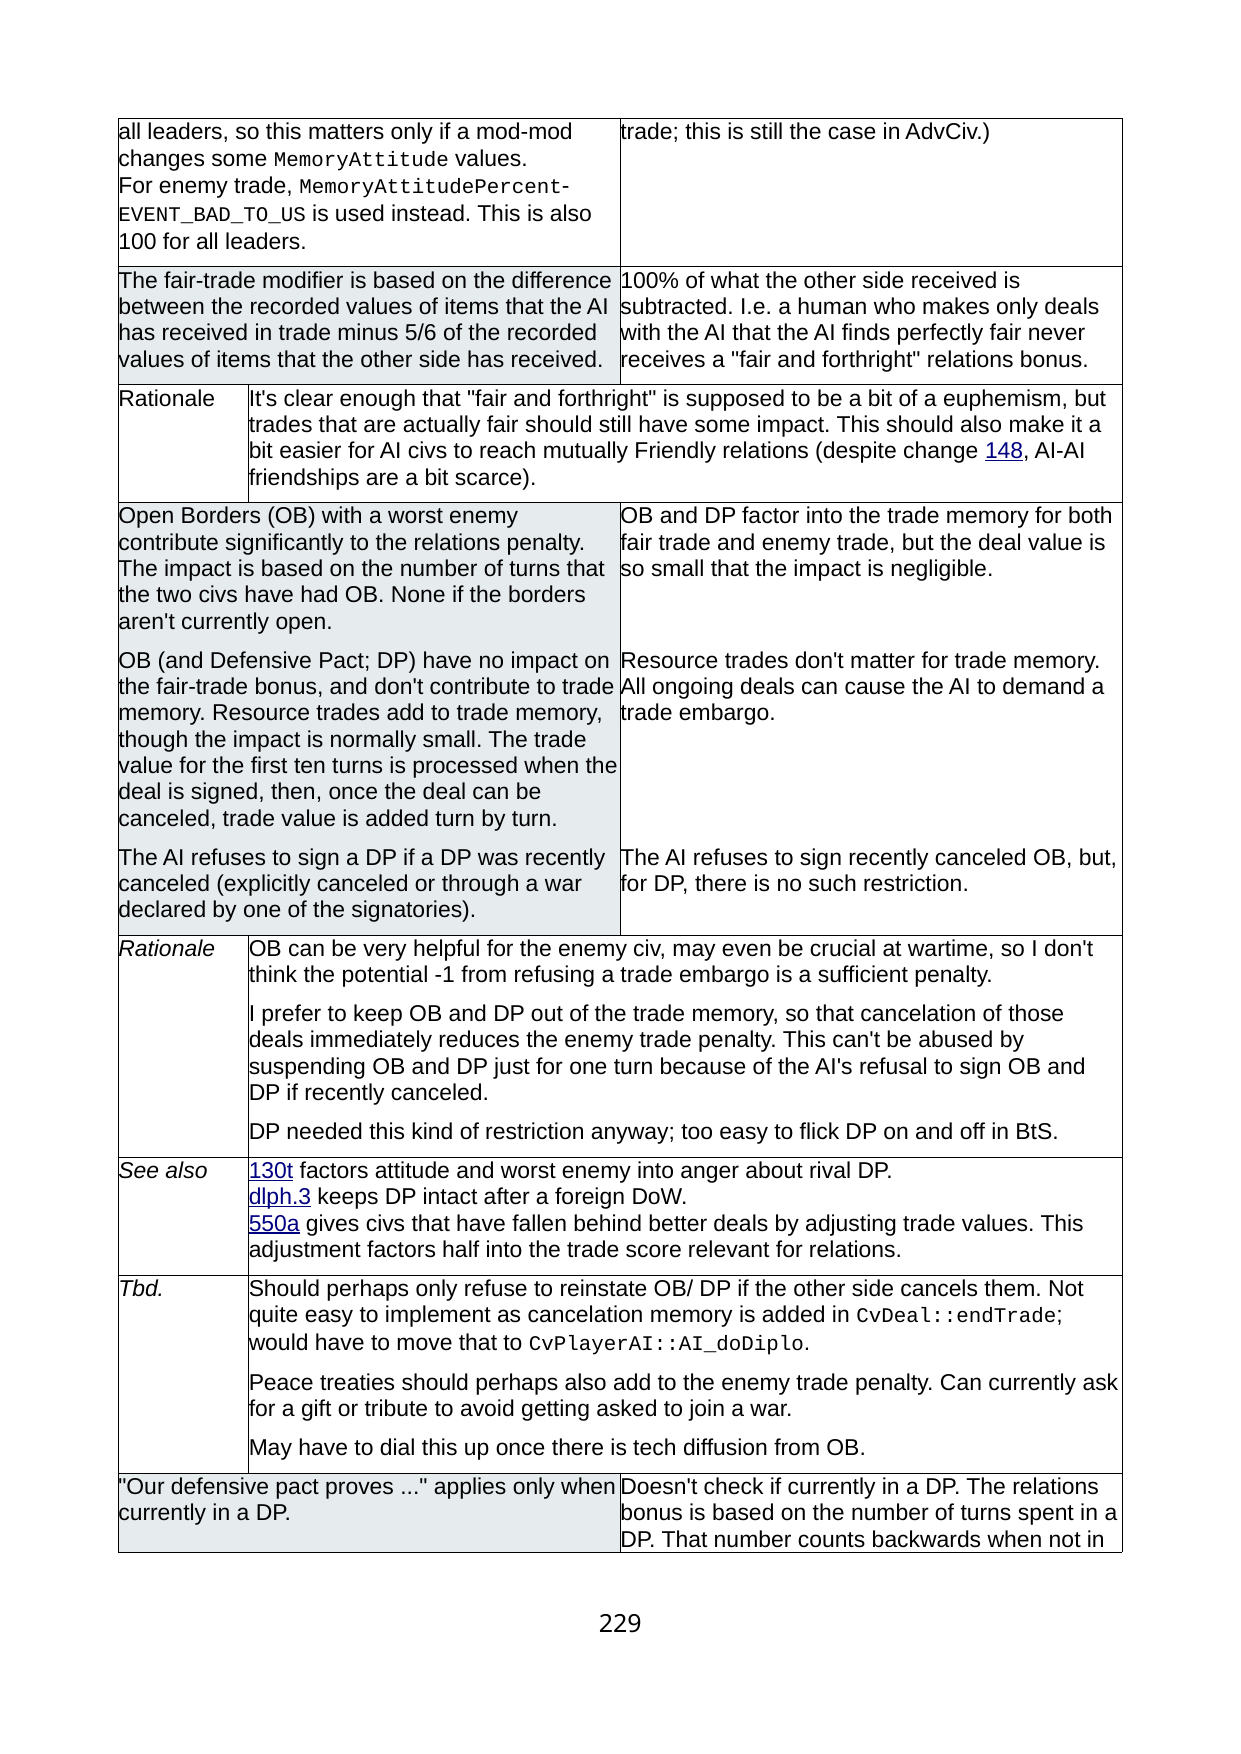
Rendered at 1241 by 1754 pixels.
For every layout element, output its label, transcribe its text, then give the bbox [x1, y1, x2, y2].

table_cell 130t factors attitude and worst enemy into anger about rival DP. dlph.3 keeps DP intact after a foreign DoW. 550a gives civs that have fallen behind better deals by adjusting trade values. This adjustment factors half into the trade score relevant for relations. [249, 1158, 1122, 1274]
table_cell Tbd. [119, 1276, 248, 1473]
table_cell Should perhaps only refuse to reinstate OB/ DP if the other side cancels them. Not quite easy to implement as cancelation memory is added in CvDeal::endTrade; would have to move that to CvPlayerAI::AI_doDiplo. Peace treaties should perhaps also add to the enemy trade penalty. Can currently ask for a gift or tribute to avoid getting asked to join a war. May have to dial this up once there is tech diffusion from OB. [249, 1276, 1122, 1473]
table_cell Rationale [119, 385, 248, 502]
table_cell trade; this is still the case in AdvCiv.) [621, 119, 1122, 266]
table_cell Open Borders (OB) with a worst enemy contribute significantly to the relations penalty. The impact is based on the number of turns that the two civs have had OB. None if the borders aren't currently open. OB (and Defensive Pact; DP) have no impact on the fair-trade bonus, and don't contribute to trade memory. Resource trades add to trade memory, though the impact is normally small. The trade value for the first ten turns is processed when the deal is signed, then, once the deal can be canceled, trade value is added turn by turn. The AI refuses to sign a DP if a DP was recently canceled (explicitly canceled or through a war declared by one of the signatories). [119, 503, 620, 935]
table_cell OB and DP factor into the trade memory for both fair trade and enemy trade, but the deal value is so small that the impact is negligible. Resource trades don't matter for trade memory. All ongoing deals can cause the AI to demand a trade embargo. The AI refuses to sign recently canceled OB, but, for DP, there is no such restriction. [621, 503, 1122, 935]
table_cell Doesn't check if currently in a DP. The relations bonus is based on the number of turns spent in a DP. That number counts backwards when not in [621, 1474, 1122, 1552]
table_cell See also [119, 1158, 248, 1274]
table_cell 100% of what the other side received is subtracted. I.e. a human who makes only deals with the AI that the AI finds perfectly fair never receives a "fair and forthright" relations bonus. [621, 267, 1122, 384]
table_cell "Our defensive pact proves ..." applies only when currently in a DP. [119, 1474, 620, 1552]
table_cell all leaders, so this matters only if a mod-mod changes some MemoryAttitude values. For enemy trade, MemoryAttitudePercent-EVENT_BAD_TO_US is used instead. This is also 100 for all leaders. [119, 119, 620, 266]
table_cell OB can be very helpful for the enemy civ, may even be crucial at wartime, so I don't think the potential -1 from refusing a trade embargo is a sufficient penalty. I prefer to keep OB and DP out of the trade memory, so that cancelation of those deals immediately reduces the enemy trade penalty. This can't be abused by suspending OB and DP just for one turn because of the AI's refusal to sign OB and DP if recently canceled. DP needed this kind of restriction anyway; too easy to flick DP on and off in BtS. [249, 936, 1122, 1157]
table_cell The fair-trade modifier is based on the difference between the recorded values of items that the AI has received in trade minus 5/6 of the recorded values of items that the other side has received. [119, 267, 620, 384]
table_cell It's clear enough that "fair and forthright" is supposed to be a bit of a euphemism, but trades that are actually fair should still have some impact. This should also make it a bit easier for AI civs to reach mutually Friendly relations (despite change 148, AI-AI friendships are a bit scarce). [249, 385, 1122, 502]
table_cell Rationale [119, 936, 248, 1157]
